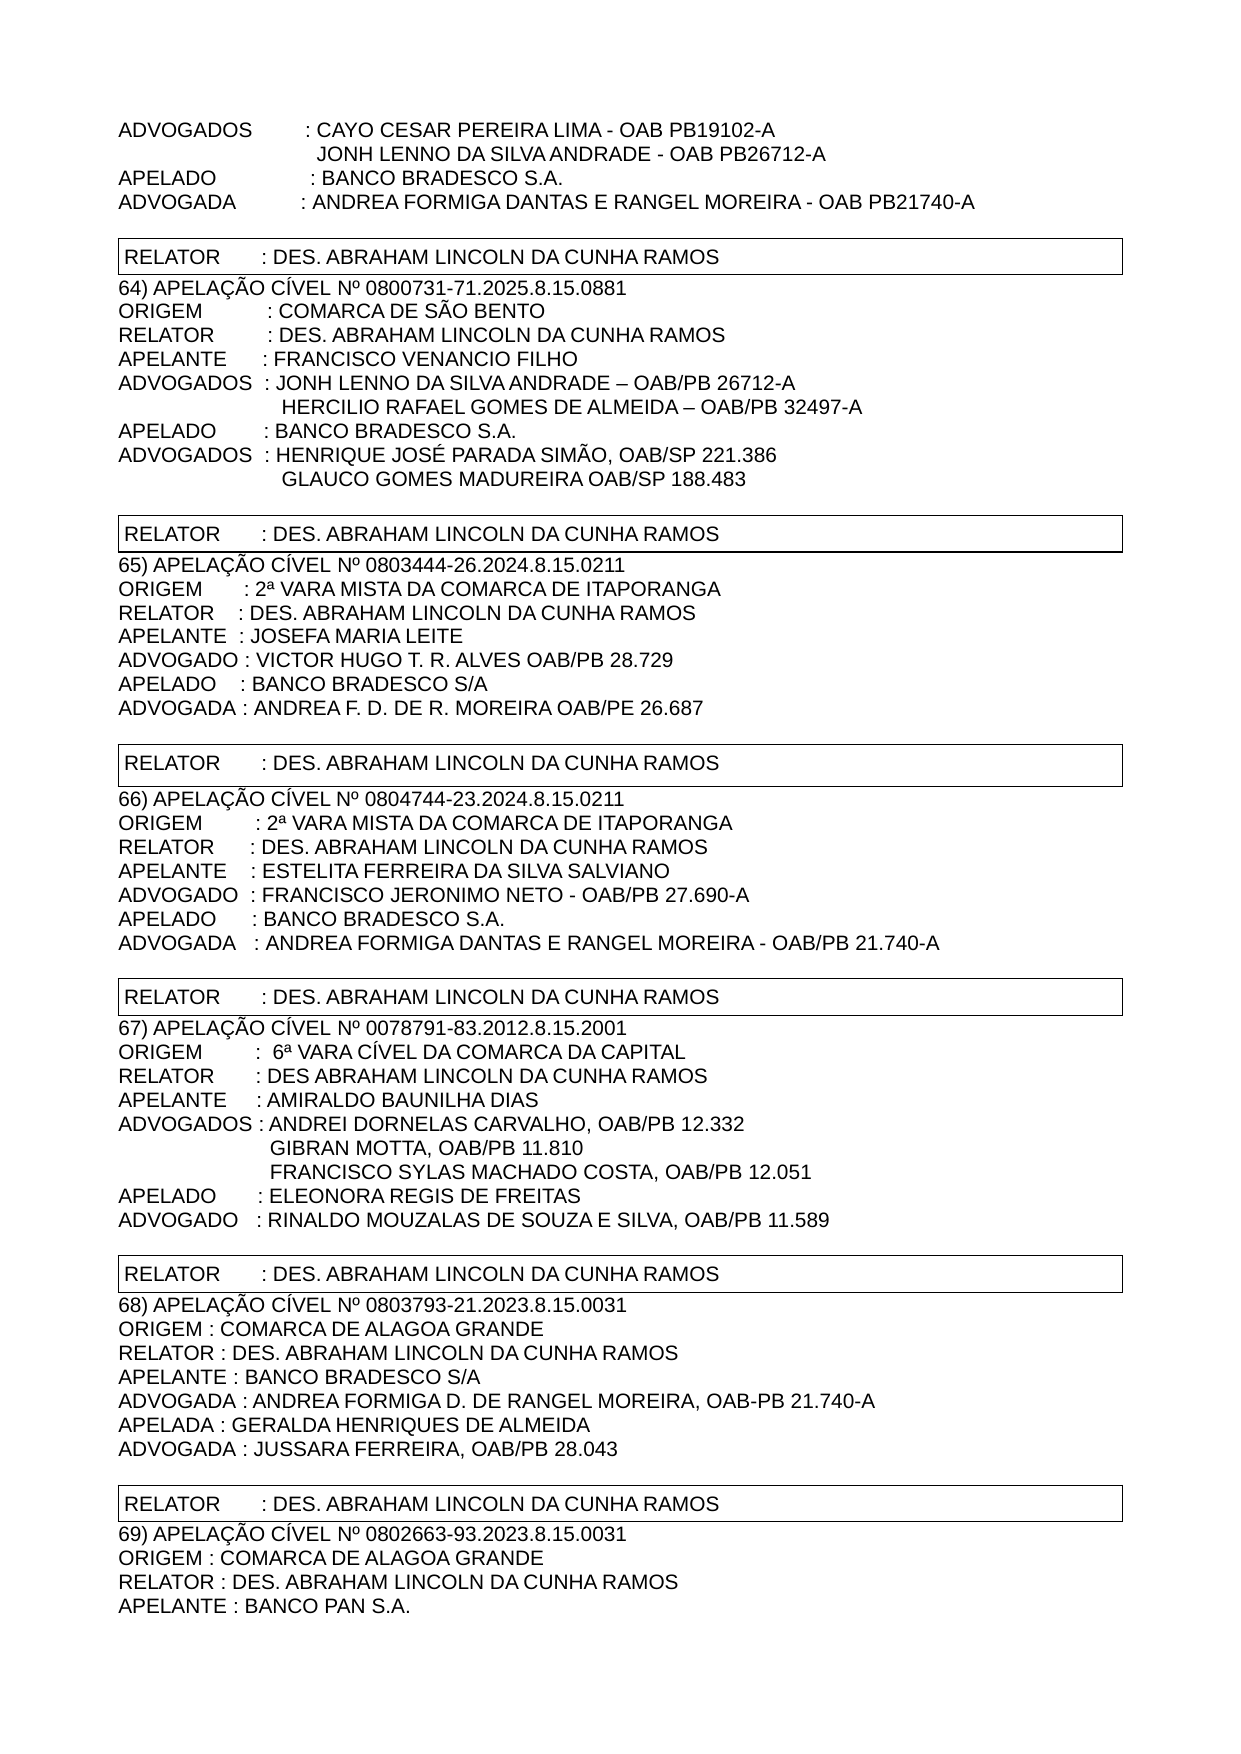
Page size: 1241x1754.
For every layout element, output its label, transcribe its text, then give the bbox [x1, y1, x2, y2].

text APELADO : BANCO BRADESCO S.A. [118, 166, 1122, 190]
text APELADA : GERALDA HENRIQUES DE ALMEIDA [118, 1413, 1122, 1437]
text ADVOGADA : JUSSARA FERREIRA, OAB/PB 28.043 [118, 1437, 1122, 1461]
text ADVOGADOS : JONH LENNO DA SILVA ANDRADE – OAB/PB 26712-A [118, 371, 1122, 395]
text ADVOGADO : RINALDO MOUZALAS DE SOUZA E SILVA, OAB/PB 11.589 [118, 1207, 1122, 1231]
text ADVOGADOS : ANDREI DORNELAS CARVALHO, OAB/PB 12.332 [118, 1112, 1122, 1136]
text APELADO : BANCO BRADESCO S/A [118, 672, 1122, 696]
text RELATOR : DES ABRAHAM LINCOLN DA CUNHA RAMOS [118, 1064, 1122, 1088]
text RELATOR : DES. ABRAHAM LINCOLN DA CUNHA RAMOS [118, 834, 1122, 858]
text 65) APELAÇÃO CÍVEL Nº 0803444-26.2024.8.15.0211 [118, 553, 1122, 576]
text APELANTE : AMIRALDO BAUNILHA DIAS [118, 1088, 1122, 1112]
text ADVOGADA : ANDREA FORMIGA DANTAS E RANGEL MOREIRA - OAB/PB 21.740-A [118, 930, 1122, 954]
text ORIGEM : COMARCA DE ALAGOA GRANDE [118, 1317, 1122, 1341]
text 67) APELAÇÃO CÍVEL Nº 0078791-83.2012.8.15.2001 [118, 1016, 1122, 1040]
text APELANTE : ESTELITA FERREIRA DA SILVA SALVIANO [118, 858, 1122, 882]
text 68) APELAÇÃO CÍVEL Nº 0803793-21.2023.8.15.0031 [118, 1293, 1122, 1317]
text APELANTE : BANCO PAN S.A. [118, 1594, 1122, 1618]
text ORIGEM : COMARCA DE ALAGOA GRANDE [118, 1546, 1122, 1570]
text 69) APELAÇÃO CÍVEL Nº 0802663-93.2023.8.15.0031 [118, 1522, 1122, 1546]
text APELADO : BANCO BRADESCO S.A. [118, 906, 1122, 930]
text FRANCISCO SYLAS MACHADO COSTA, OAB/PB 12.051 [118, 1159, 1122, 1183]
text GIBRAN MOTTA, OAB/PB 11.810 [118, 1136, 1122, 1159]
text ADVOGADA : ANDREA F. D. DE R. MOREIRA OAB/PE 26.687 [118, 696, 1122, 720]
text HERCILIO RAFAEL GOMES DE ALMEIDA – OAB/PB 32497-A [118, 395, 1122, 419]
text ADVOGADOS : CAYO CESAR PEREIRA LIMA - OAB PB19102-A [118, 118, 1122, 142]
table_header RELATOR : DES. ABRAHAM LINCOLN DA CUNHA RAMOS [119, 1486, 1122, 1521]
text ADVOGADO : VICTOR HUGO T. R. ALVES OAB/PB 28.729 [118, 648, 1122, 672]
text APELANTE : JOSEFA MARIA LEITE [118, 624, 1122, 648]
table_header RELATOR : DES. ABRAHAM LINCOLN DA CUNHA RAMOS [119, 239, 1122, 274]
table_header RELATOR : DES. ABRAHAM LINCOLN DA CUNHA RAMOS [119, 1256, 1122, 1292]
text ORIGEM : COMARCA DE SÃO BENTO [118, 299, 1122, 323]
table_header RELATOR : DES. ABRAHAM LINCOLN DA CUNHA RAMOS [119, 745, 1122, 786]
table_header RELATOR : DES. ABRAHAM LINCOLN DA CUNHA RAMOS [119, 979, 1122, 1015]
text JONH LENNO DA SILVA ANDRADE - OAB PB26712-A [118, 142, 1122, 166]
text ORIGEM : 2ª VARA MISTA DA COMARCA DE ITAPORANGA [118, 576, 1122, 600]
text RELATOR : DES. ABRAHAM LINCOLN DA CUNHA RAMOS [118, 323, 1122, 347]
text GLAUCO GOMES MADUREIRA OAB/SP 188.483 [118, 467, 1122, 491]
text APELANTE : BANCO BRADESCO S/A [118, 1365, 1122, 1389]
text APELADO : ELEONORA REGIS DE FREITAS [118, 1183, 1122, 1207]
text RELATOR : DES. ABRAHAM LINCOLN DA CUNHA RAMOS [118, 600, 1122, 624]
text ORIGEM : 6ª VARA CÍVEL DA COMARCA DA CAPITAL [118, 1040, 1122, 1064]
text ADVOGADO : FRANCISCO JERONIMO NETO - OAB/PB 27.690-A [118, 882, 1122, 906]
text ORIGEM : 2ª VARA MISTA DA COMARCA DE ITAPORANGA [118, 811, 1122, 834]
text ADVOGADA : ANDREA FORMIGA DANTAS E RANGEL MOREIRA - OAB PB21740-A [118, 190, 1122, 214]
text 66) APELAÇÃO CÍVEL Nº 0804744-23.2024.8.15.0211 [118, 787, 1122, 811]
text 64) APELAÇÃO CÍVEL Nº 0800731-71.2025.8.15.0881 [118, 275, 1122, 299]
text ADVOGADA : ANDREA FORMIGA D. DE RANGEL MOREIRA, OAB-PB 21.740-A [118, 1389, 1122, 1413]
text APELANTE : FRANCISCO VENANCIO FILHO [118, 347, 1122, 371]
table_header RELATOR : DES. ABRAHAM LINCOLN DA CUNHA RAMOS [119, 516, 1122, 551]
text ADVOGADOS : HENRIQUE JOSÉ PARADA SIMÃO, OAB/SP 221.386 [118, 443, 1122, 467]
text RELATOR : DES. ABRAHAM LINCOLN DA CUNHA RAMOS [118, 1570, 1122, 1594]
text APELADO : BANCO BRADESCO S.A. [118, 419, 1122, 443]
text RELATOR : DES. ABRAHAM LINCOLN DA CUNHA RAMOS [118, 1341, 1122, 1365]
